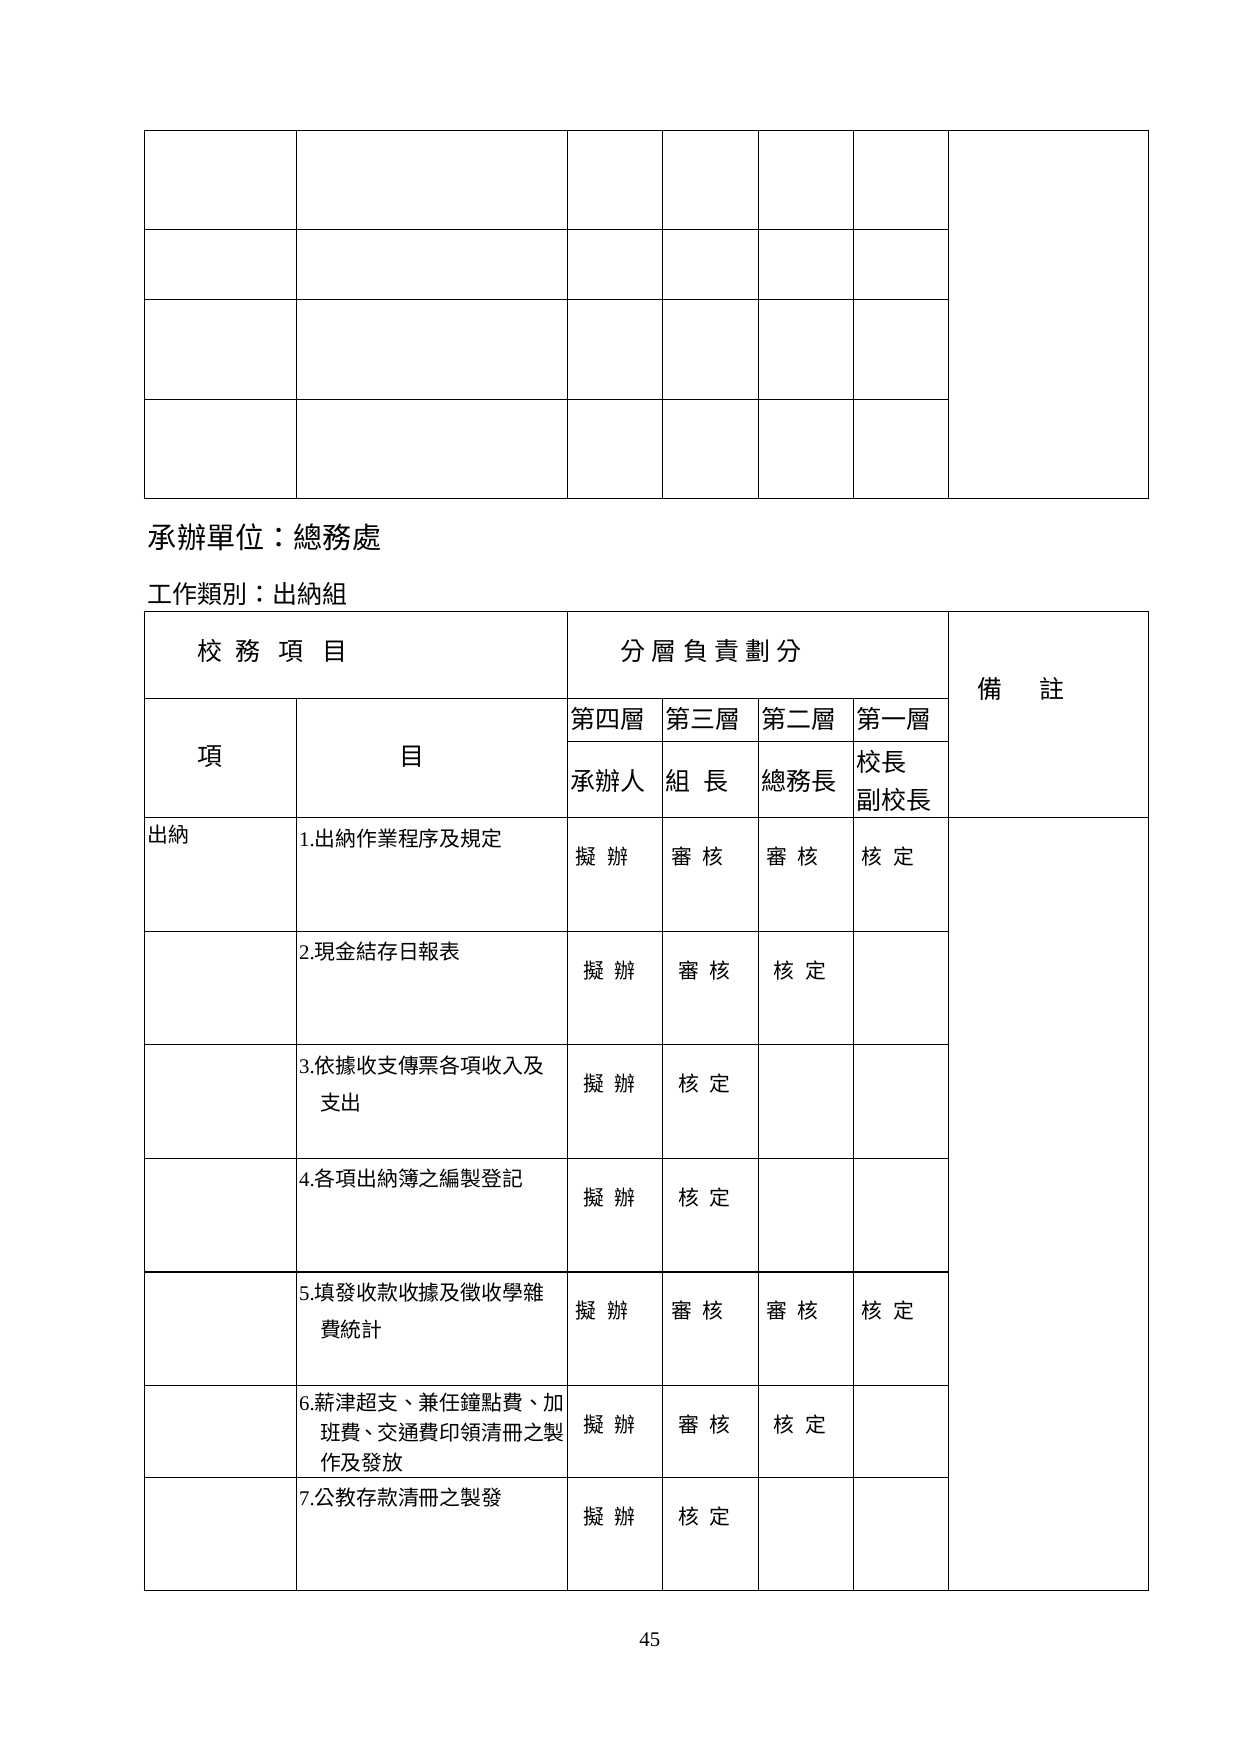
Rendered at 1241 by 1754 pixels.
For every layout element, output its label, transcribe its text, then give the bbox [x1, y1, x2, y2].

table_cell 核 定 [663, 1045, 758, 1158]
table_cell [297, 400, 567, 498]
table_cell 核 定 [854, 1273, 948, 1385]
table_cell 核 定 [759, 932, 853, 1044]
table_cell [145, 1273, 296, 1385]
table_cell 擬 辦 [568, 1045, 662, 1158]
table_cell [297, 300, 567, 398]
table_cell [297, 131, 567, 229]
table_cell [854, 1478, 948, 1590]
table_cell [854, 1386, 948, 1477]
table_cell 5.填發收款收據及徵收學雜費統計 [297, 1273, 567, 1385]
table_cell [854, 400, 948, 498]
text 承辦單位：總務處 [148, 499, 1152, 574]
table_cell 出納 [145, 818, 296, 931]
table_cell 1.出納作業程序及規定 [297, 818, 567, 931]
table_cell 審 核 [759, 1273, 853, 1385]
table_cell [759, 1159, 853, 1271]
table_cell 7.公教存款清冊之製發 [297, 1478, 567, 1590]
text 工作類別：出納組 [148, 574, 1152, 611]
table_cell 總務長 [759, 742, 853, 817]
table_cell [568, 400, 662, 498]
table_cell [568, 300, 662, 398]
table_cell [759, 400, 853, 498]
table_cell [145, 131, 296, 229]
table_cell [854, 131, 948, 229]
table_header 分 層 負 責 劃 分 [568, 612, 948, 697]
table_cell 第三層 [663, 699, 758, 741]
table_cell [568, 230, 662, 299]
table_cell 承辦人 [568, 742, 662, 817]
table_cell [759, 131, 853, 229]
table_cell [854, 1045, 948, 1158]
table_cell 第一層 [854, 699, 948, 741]
table_cell 3.依據收支傳票各項收入及支出 [297, 1045, 567, 1158]
table_cell [759, 230, 853, 299]
table_cell [854, 932, 948, 1044]
table_cell [145, 300, 296, 398]
table_cell [145, 1386, 296, 1477]
table_header 備 註 [949, 612, 1148, 817]
table_cell 審 核 [663, 1386, 758, 1477]
table_cell 審 核 [663, 932, 758, 1044]
table_cell [854, 230, 948, 299]
table_cell 核 定 [759, 1386, 853, 1477]
table_cell [663, 131, 758, 229]
table_cell 擬 辦 [568, 1478, 662, 1590]
table_cell [949, 818, 1148, 1590]
table_cell 4.各項出納簿之編製登記 [297, 1159, 567, 1271]
table_cell [145, 1045, 296, 1158]
table_cell [663, 230, 758, 299]
table_cell 第二層 [759, 699, 853, 741]
table_cell [759, 1045, 853, 1158]
table_cell [145, 1478, 296, 1590]
table_cell 核 定 [663, 1159, 758, 1271]
table_header 校 務 項 目 [145, 612, 567, 697]
table_cell [759, 300, 853, 398]
table_cell [145, 1159, 296, 1271]
table_cell [145, 230, 296, 299]
table_cell 審 核 [663, 1273, 758, 1385]
table_cell [854, 300, 948, 398]
table_cell 目 [297, 699, 567, 817]
table_cell 擬 辦 [568, 818, 662, 931]
table_cell 擬 辦 [568, 1386, 662, 1477]
table_cell [145, 400, 296, 498]
table_cell 擬 辦 [568, 932, 662, 1044]
table_cell 校長 副校長 [854, 742, 948, 817]
table_cell 擬 辦 [568, 1273, 662, 1385]
table_cell [854, 1159, 948, 1271]
table_cell [759, 1478, 853, 1590]
table_cell [949, 131, 1148, 498]
table_cell 審 核 [759, 818, 853, 931]
table_cell 審 核 [663, 818, 758, 931]
table_cell 項 [145, 699, 296, 817]
table_cell 核 定 [663, 1478, 758, 1590]
table_cell [663, 300, 758, 398]
table_cell 第四層 [568, 699, 662, 741]
table_cell 擬 辦 [568, 1159, 662, 1271]
table_cell [663, 400, 758, 498]
table_cell 6.薪津超支、兼任鐘點費、加班費、交通費印領清冊之製作及發放 [297, 1386, 567, 1477]
table_cell [568, 131, 662, 229]
table_cell 2.現金結存日報表 [297, 932, 567, 1044]
table_cell [297, 230, 567, 299]
table_cell [145, 932, 296, 1044]
table_cell 組 長 [663, 742, 758, 817]
table_cell 核 定 [854, 818, 948, 931]
